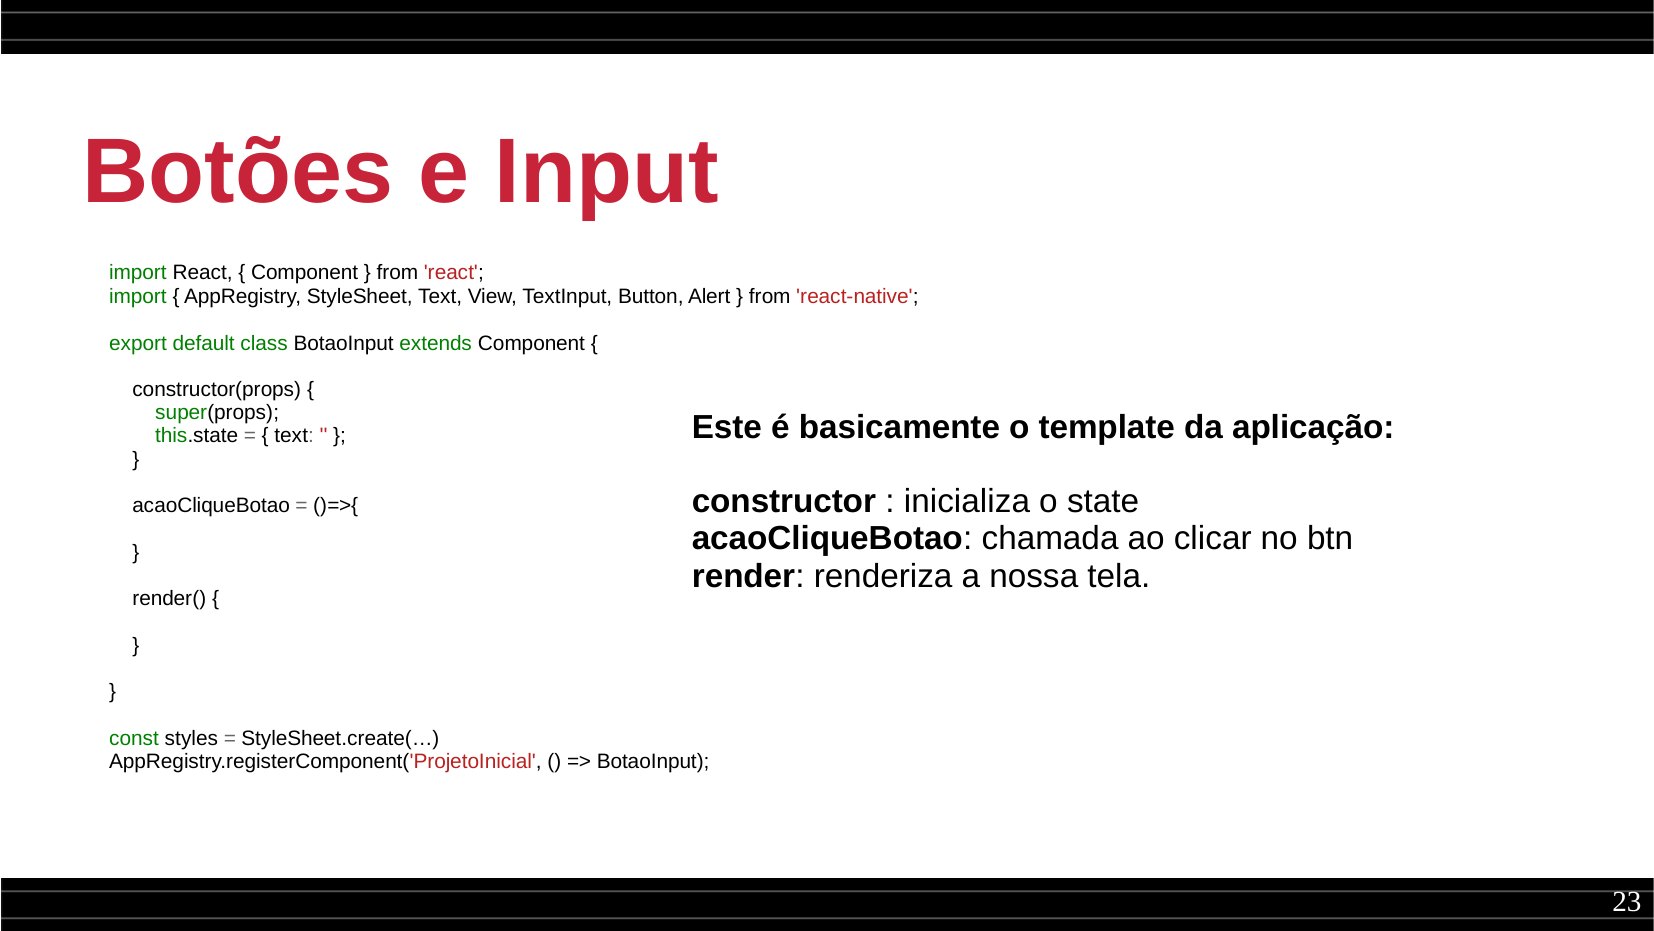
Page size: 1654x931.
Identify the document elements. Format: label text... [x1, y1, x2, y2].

picture [1, 878, 1654, 931]
title Botões e Input [82, 92, 1571, 249]
picture [1, 0, 1654, 54]
text_box import React, { Component } from 'react'; import { AppRegistry, StyleSheet, Text, View, TextInput, Button, Alert } from 'react-native'; export default class BotaoInput extends Component { constructor(props) { super(props); this.state = { text: '' }; } acaoCliqueBotao = ()=>{ } render() { } } const styles = StyleSheet.create(…) AppRegistry.registerComponent('ProjetoInicial', () => BotaoInput); [94, 253, 969, 781]
text_box Este é basicamente o template da aplicação: constructor : inicializa o state acaoCliqueBotao: chamada ao clicar no btn render: renderiza a nossa tela. [677, 401, 1411, 602]
